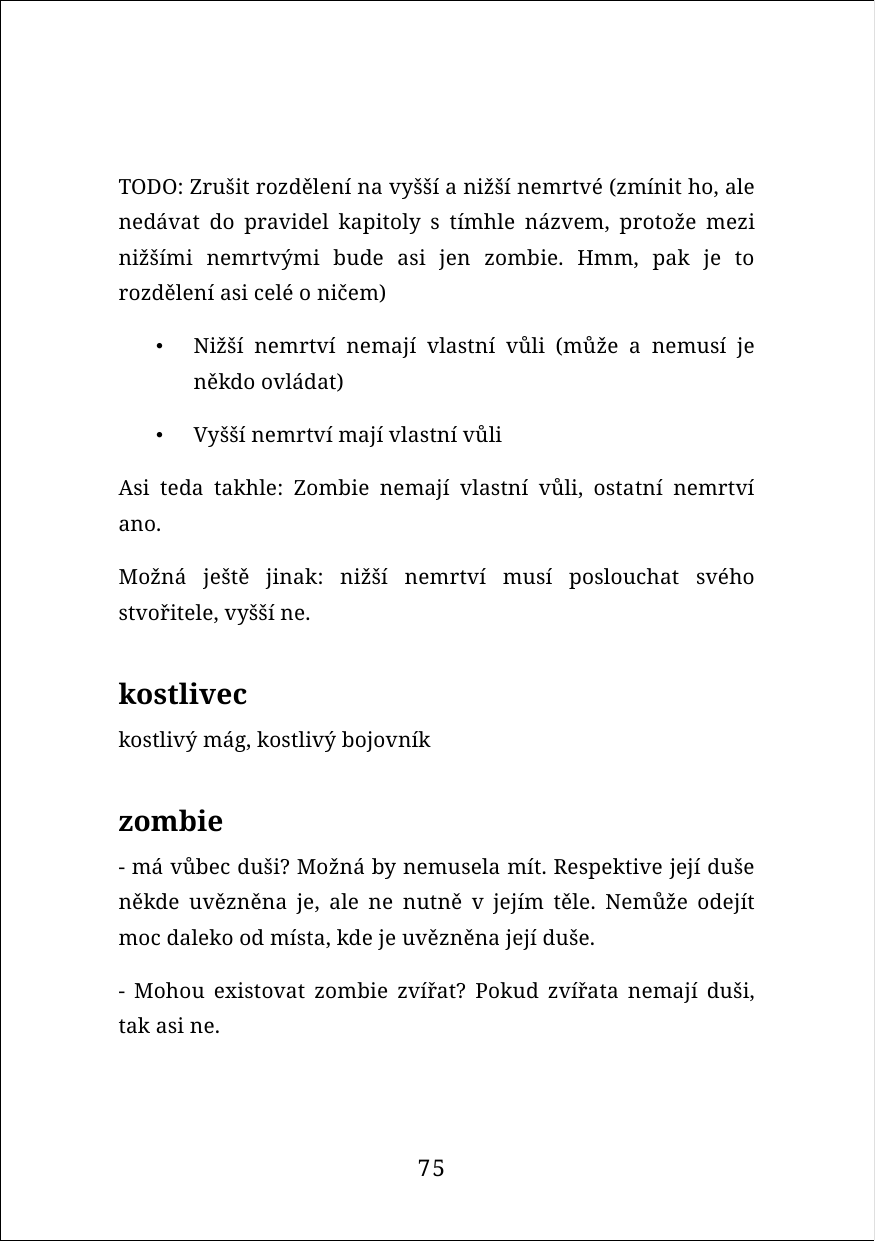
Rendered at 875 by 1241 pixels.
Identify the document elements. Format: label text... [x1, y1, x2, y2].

text - Mohou existovat zombie zvířat? Pokud zvířata nemají duši, tak asi ne. [118, 976, 756, 1040]
text kostlivý mág, kostlivý bojovník [118, 725, 756, 753]
list Vyšší nemrtví mají vlastní vůli [156, 420, 756, 449]
text Asi teda takhle: Zombie nemají vlastní vůli, ostatní nemrtví ano. [118, 473, 756, 537]
text TODO: Zrušit rozdělení na vyšší a nižší nemrtvé (zmínit ho, ale nedávat do pravidel kapitoly s tímhle názvem, protože mezi nižšími nemrtvými bude asi jen zombie. Hmm, pak je to rozdělení asi celé o ničem) [118, 172, 756, 307]
list Nižší nemrtví nemají vlastní vůli (může a nemusí je někdo ovládat) [156, 332, 756, 396]
text Možná ještě jinak: nižší nemrtví musí poslouchat svého stvořitele, vyšší ne. [118, 562, 756, 626]
subtitle kostlivec [118, 675, 756, 713]
text - má vůbec duši? Možná by nemusela mít. Respektive její duše někde uvězněna je, ale ne nutně v jejím těle. Nemůže odejít moc daleko od místa, kde je uvězněna její duše. [118, 852, 756, 951]
subtitle zombie [118, 802, 756, 840]
